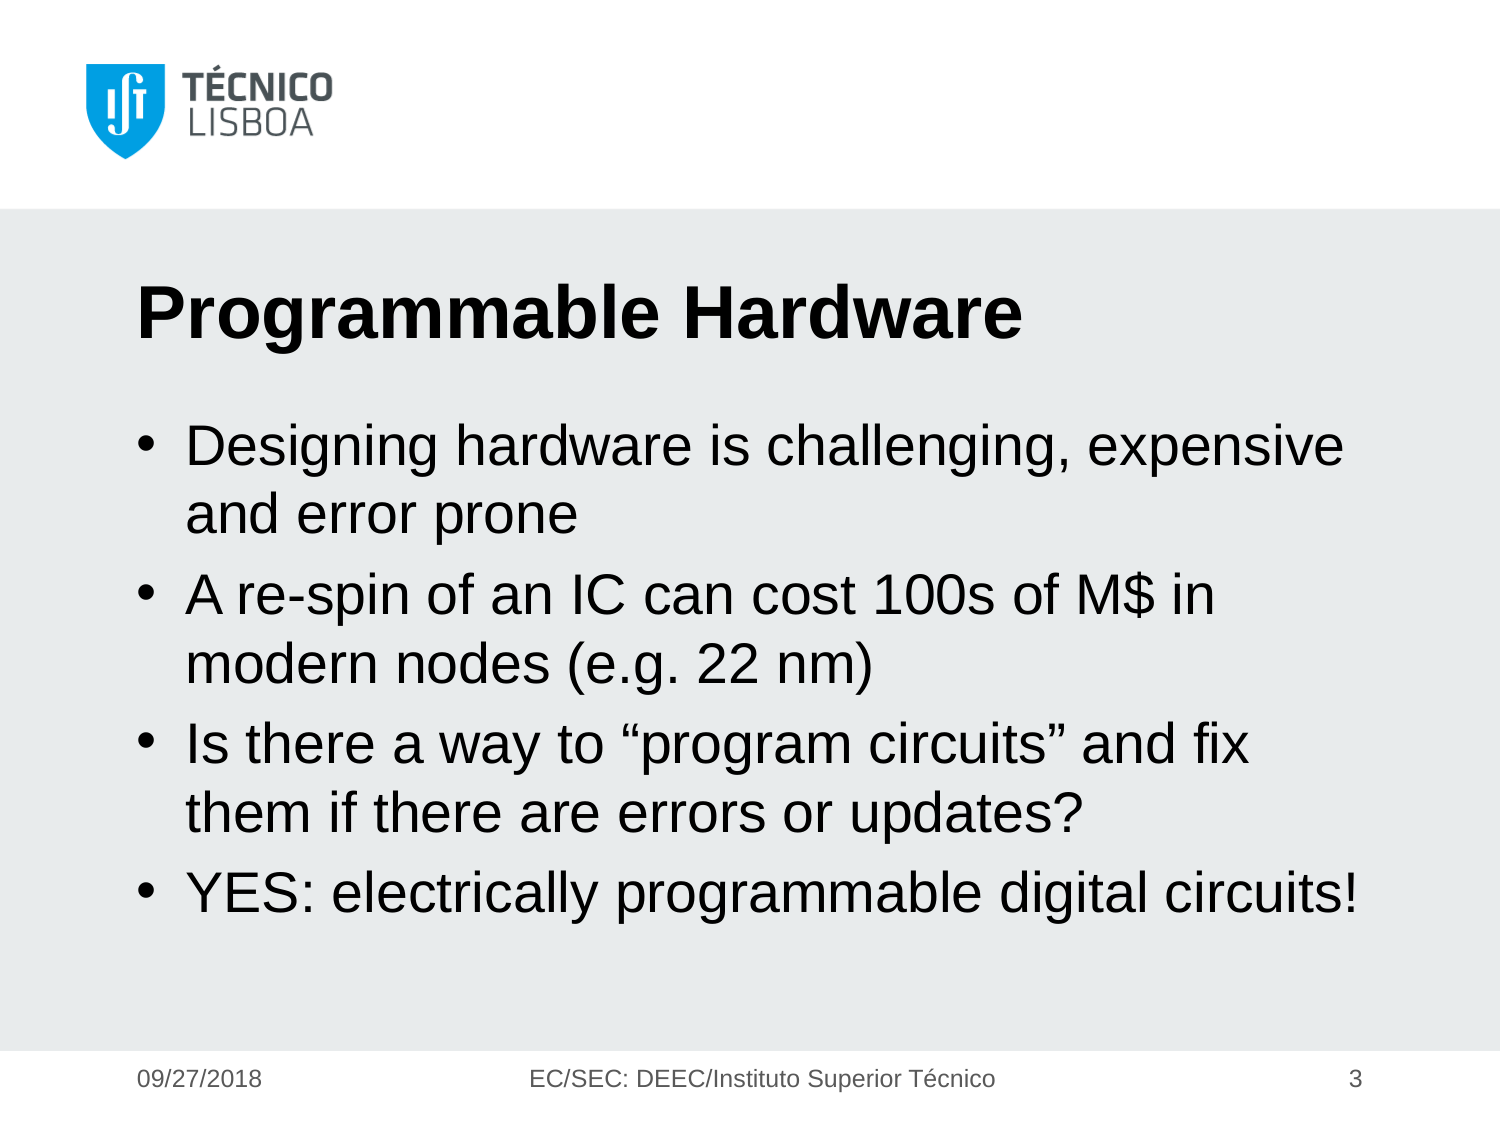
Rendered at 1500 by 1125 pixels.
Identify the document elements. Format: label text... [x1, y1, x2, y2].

slide_number 09/27/2018 [121, 1052, 425, 1103]
footer EC/SEC: DEEC/Instituto Superior Técnico [512, 1052, 1021, 1103]
picture [0, 0, 1500, 1125]
slide_number [1077, 1052, 1378, 1103]
list Designing hardware is challenging, expensive and error prone A re-spin of an IC can cost 100s of M$ in modern nodes (e.g. 22 nm) Is there a way to “program circuits” and fix them if there are errors or updates? YES: electrically programmable digital circuits! [121, 400, 1378, 1005]
title Programmable Hardware [121, 237, 1378, 381]
